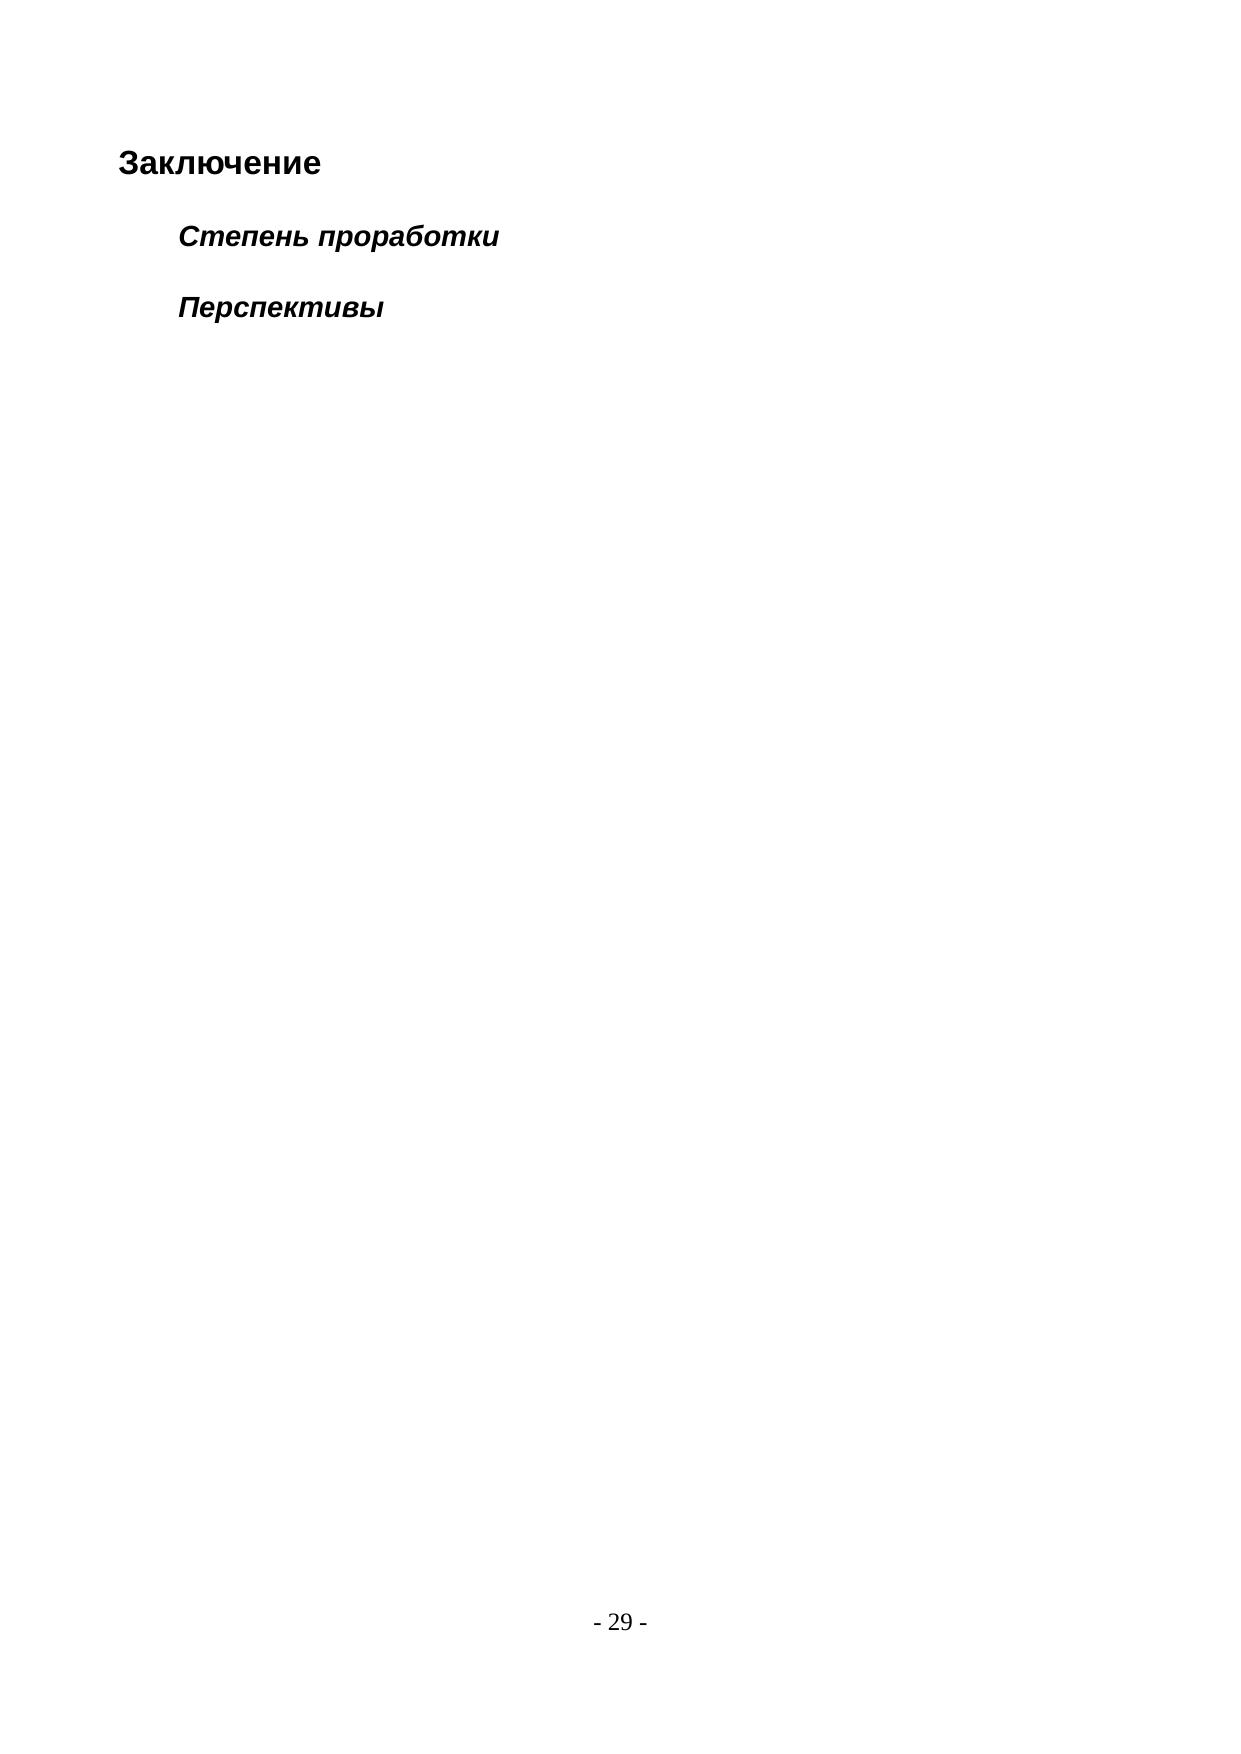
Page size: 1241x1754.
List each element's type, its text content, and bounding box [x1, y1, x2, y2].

subtitle Заключение [118, 143, 1122, 182]
subtitle Перспективы [118, 290, 1122, 324]
subtitle Степень проработки [118, 219, 1122, 253]
